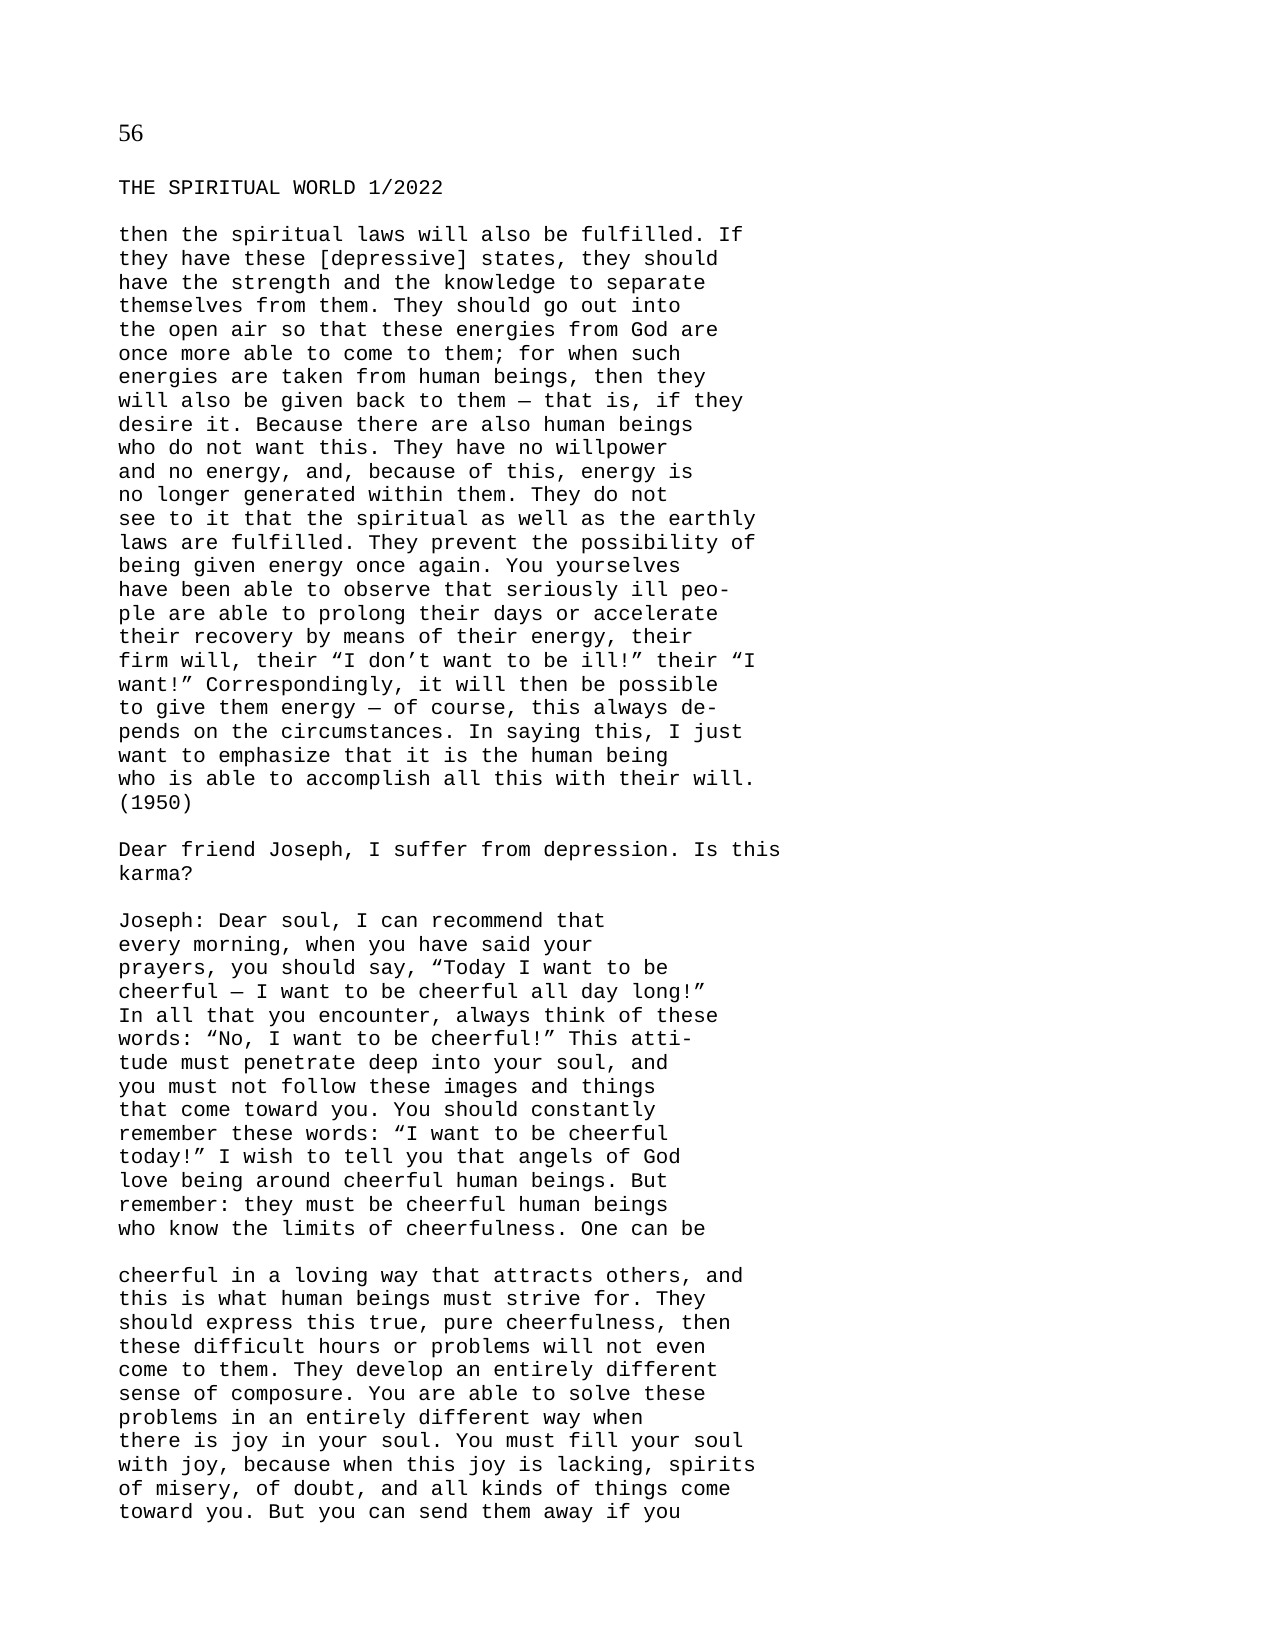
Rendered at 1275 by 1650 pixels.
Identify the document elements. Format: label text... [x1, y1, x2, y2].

text who do not want this. They have no willpower [118, 437, 1157, 461]
text their recovery by means of their energy, their [118, 626, 1157, 650]
text that come toward you. You should constantly [118, 1099, 1157, 1123]
text desire it. Because there are also human beings [118, 413, 1157, 437]
text themselves from them. They should go out into [118, 295, 1157, 319]
text and no energy, and, because of this, energy is [118, 461, 1157, 484]
text should express this true, pure cheerfulness, then [118, 1312, 1157, 1336]
text have the strength and the knowledge to separate [118, 272, 1157, 295]
text pends on the circumstances. In saying this, I just [118, 721, 1157, 744]
text remember: they must be cheerful human beings [118, 1194, 1157, 1217]
text once more able to come to them; for when such [118, 343, 1157, 366]
text want to emphasize that it is the human being [118, 744, 1157, 768]
text to give them energy — of course, this always de- [118, 697, 1157, 721]
text words: “No, I want to be cheerful!” This atti- [118, 1028, 1157, 1052]
text energies are taken from human beings, then they [118, 366, 1157, 390]
text cheerful in a loving way that attracts others, and [118, 1265, 1157, 1288]
text cheerful — I want to be cheerful all day long!” [118, 981, 1157, 1005]
text have been able to observe that seriously ill peo- [118, 579, 1157, 603]
text see to it that the spiritual as well as the earthly [118, 508, 1157, 532]
text you must not follow these images and things [118, 1076, 1157, 1099]
text sense of composure. You are able to solve these [118, 1383, 1157, 1407]
text these difficult hours or problems will not even [118, 1336, 1157, 1359]
text firm will, their “I don’t want to be ill!” their “I [118, 650, 1157, 674]
text remember these words: “I want to be cheerful [118, 1123, 1157, 1147]
text who know the limits of cheerfulness. One can be [118, 1217, 1157, 1241]
text (1950) [118, 792, 1157, 816]
text will also be given back to them — that is, if they [118, 390, 1157, 413]
text then the spiritual laws will also be fulfilled. If [118, 224, 1157, 248]
text tude must penetrate deep into your soul, and [118, 1052, 1157, 1076]
text with joy, because when this joy is lacking, spirits [118, 1454, 1157, 1478]
text every morning, when you have said your [118, 934, 1157, 957]
text laws are fulfilled. They prevent the possibility of [118, 532, 1157, 555]
text of misery, of doubt, and all kinds of things come [118, 1478, 1157, 1501]
text karma? [118, 863, 1157, 886]
text today!” I wish to tell you that angels of God [118, 1147, 1157, 1170]
text no longer generated within them. They do not [118, 484, 1157, 508]
text THE SPIRITUAL WORLD 1/2022 [118, 177, 1157, 201]
text In all that you encounter, always think of these [118, 1005, 1157, 1028]
text this is what human beings must strive for. They [118, 1288, 1157, 1312]
text who is able to accomplish all this with their will. [118, 768, 1157, 792]
text ple are able to prolong their days or accelerate [118, 603, 1157, 626]
text there is joy in your soul. You must fill your soul [118, 1430, 1157, 1454]
text they have these [depressive] states, they should [118, 248, 1157, 272]
text come to them. They develop an entirely different [118, 1359, 1157, 1383]
text toward you. But you can send them away if you [118, 1501, 1157, 1525]
text prayers, you should say, “Today I want to be [118, 957, 1157, 981]
text being given energy once again. You yourselves [118, 555, 1157, 579]
text love being around cheerful human beings. But [118, 1170, 1157, 1194]
text Joseph: Dear soul, I can recommend that [118, 910, 1157, 934]
text problems in an entirely different way when [118, 1407, 1157, 1430]
text the open air so that these energies from God are [118, 319, 1157, 343]
text want!” Correspondingly, it will then be possible [118, 674, 1157, 697]
text Dear friend Joseph, I suffer from depression. Is this [118, 839, 1157, 863]
